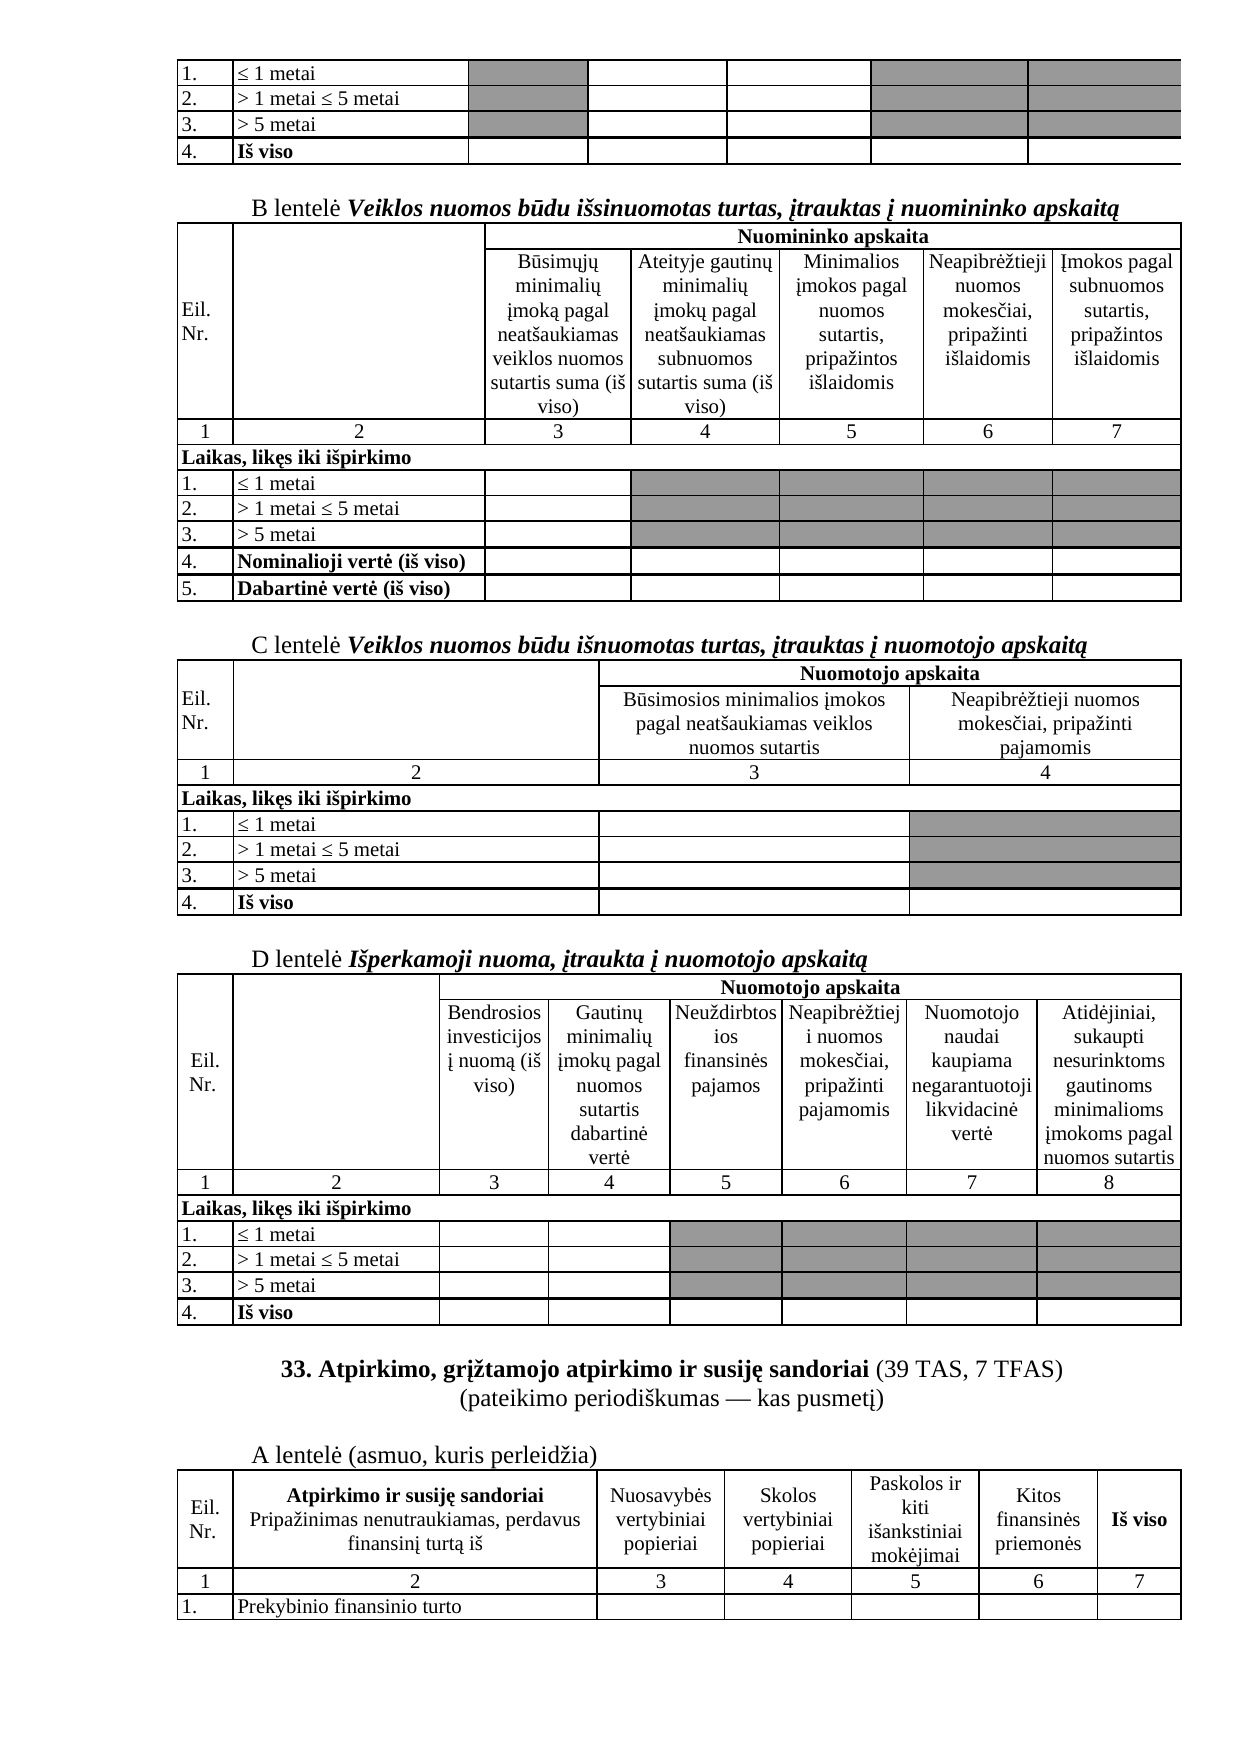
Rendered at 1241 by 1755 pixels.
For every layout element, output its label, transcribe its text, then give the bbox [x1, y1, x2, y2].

table_cell [924, 496, 1052, 520]
table_cell [589, 86, 726, 110]
table_cell 3 [905, 760, 909, 784]
table_cell [671, 1247, 781, 1271]
table_cell [1038, 1273, 1180, 1297]
table_cell [469, 112, 587, 136]
table_header Eil. Nr. [178, 975, 232, 1169]
table_header Nuosavybės vertybiniai popieriai [598, 1471, 724, 1567]
table_cell [924, 471, 1052, 495]
table_cell [919, 576, 923, 600]
table_cell 2 [435, 1170, 439, 1194]
table_header Atpirkimo ir susiję sandoriai Pripažinimas nenutraukiamas, perdavus finansinį turtą iš [234, 1471, 596, 1567]
table_cell [783, 1222, 906, 1246]
table_cell [728, 139, 870, 163]
table_cell [544, 1273, 548, 1297]
table_cell Įmokos pagal subnuomos sutartis, pripažintos išlaidomis [1053, 250, 1180, 418]
table_cell 4 [910, 760, 914, 784]
table_cell [872, 112, 1027, 136]
table_cell [852, 1595, 856, 1618]
table_cell [720, 1595, 724, 1618]
table_cell [728, 112, 870, 136]
table_header Kitos finansinės priemonės [980, 1471, 1097, 1567]
table_cell Neapibrėžtieji nuomos mokesčiai, pripažinti pajamomis [783, 1000, 906, 1169]
table_cell 4. [229, 890, 233, 914]
table_cell 1 [229, 760, 233, 784]
table_cell [780, 522, 923, 546]
table_cell Nuomotojo naudai kaupiama negarantuotoji likvidacinė vertė [907, 1000, 1036, 1169]
table_cell [905, 890, 909, 914]
text 33. Atpirkimo, grįžtamojo atpirkimo ir susiję sandoriai (39 TAS, 7 TFAS) [177, 1354, 1166, 1383]
table_cell [783, 1273, 906, 1297]
table_cell [469, 61, 587, 85]
table_cell 4 [847, 1569, 851, 1593]
table_cell 3 [440, 1170, 444, 1194]
table_cell Neapibrėžtieji nuomos mokesčiai, pripažinti išlaidomis [924, 250, 1052, 418]
table_cell 7 [1098, 1569, 1102, 1593]
table_cell [1029, 86, 1181, 110]
table_cell 5 [919, 420, 923, 443]
table_cell [780, 496, 923, 520]
table_cell [728, 61, 870, 85]
table_cell 6 [1093, 1569, 1097, 1593]
table_cell [1098, 1595, 1102, 1618]
table_cell [775, 576, 779, 600]
table_cell 6 [902, 1170, 906, 1194]
table_cell [924, 522, 1052, 546]
table_cell [1038, 1222, 1180, 1246]
table_cell [780, 471, 923, 495]
table_cell Neuždirbtosios finansinės pajamos [671, 1000, 781, 1169]
table_cell [544, 1247, 548, 1271]
table_cell [440, 1300, 444, 1324]
table_header [234, 661, 598, 759]
table_cell 4 [549, 1170, 553, 1194]
table_cell [1029, 61, 1181, 85]
table_cell [589, 112, 726, 136]
table_cell [907, 1222, 1036, 1246]
table_cell [1048, 549, 1052, 573]
table_header [234, 224, 484, 418]
text B lentelė Veiklos nuomos būdu išsinuomotas turtas, įtrauktas į nuomininko apskaitą [177, 193, 1166, 222]
table_cell [589, 61, 726, 85]
table_cell [469, 86, 587, 110]
table_header Eil. Nr. [178, 661, 233, 759]
table_cell [671, 1273, 781, 1297]
table_cell [872, 86, 1027, 110]
table_cell [905, 837, 909, 861]
table_cell 3. [229, 863, 233, 887]
text (pateikimo periodiškumas — kas pusmetį) [177, 1383, 1166, 1412]
table_cell [544, 1222, 548, 1246]
table_cell [907, 1247, 1036, 1271]
table_cell Bendrosios investicijos į nuomą (iš viso) [440, 1000, 548, 1169]
table_cell [549, 1247, 553, 1271]
table_header Iš viso [1098, 1471, 1180, 1567]
table_cell [1038, 1247, 1180, 1271]
table_cell [632, 522, 779, 546]
table_cell [905, 812, 909, 836]
table_cell 2. [229, 837, 233, 861]
table_cell [910, 890, 914, 914]
table_cell [1053, 522, 1180, 546]
text C lentelė Veiklos nuomos būdu išnuomotas turtas, įtrauktas į nuomotojo apskaitą [177, 631, 1166, 659]
table_cell [544, 1300, 548, 1324]
table_cell [549, 1222, 553, 1246]
table_cell [907, 1300, 911, 1324]
table_cell [872, 61, 1027, 85]
table_cell [671, 1222, 781, 1246]
table_cell [1053, 496, 1180, 520]
table_cell 1. [229, 812, 233, 836]
table_cell [440, 1222, 444, 1246]
table_cell 7 [907, 1170, 911, 1194]
table_cell [632, 496, 779, 520]
table_header [234, 975, 439, 1169]
table_cell [910, 812, 1180, 836]
table_cell [872, 139, 1027, 163]
table_header Eil. Nr. [178, 1471, 232, 1567]
table_cell [1053, 471, 1180, 495]
table_cell [910, 863, 1180, 887]
table_cell [632, 471, 779, 495]
table_cell Minimalios įmokos pagal nuomos sutartis, pripažintos išlaidomis [780, 250, 923, 418]
table_header Eil. Nr. [178, 224, 232, 418]
table_cell [440, 1247, 444, 1271]
table_cell [907, 1273, 1036, 1297]
table_cell [1093, 1595, 1097, 1618]
table_cell [549, 1273, 553, 1297]
table_cell 3 [720, 1569, 724, 1593]
table_cell [1029, 139, 1181, 163]
table_cell [902, 1300, 906, 1324]
table_cell [775, 549, 779, 573]
table_cell [469, 139, 587, 163]
table_cell [549, 1300, 553, 1324]
table_cell [919, 549, 923, 573]
table_cell [1029, 112, 1181, 136]
table_header Skolos vertybiniai popieriai [725, 1471, 851, 1567]
table_cell [910, 837, 1180, 861]
table_cell 3 [544, 1170, 548, 1194]
table_cell [1048, 576, 1052, 600]
table_cell 6 [1048, 420, 1052, 443]
table_cell [440, 1273, 444, 1297]
table_cell [728, 86, 870, 110]
table_cell [783, 1247, 906, 1271]
table_cell [589, 139, 726, 163]
table_cell 5 [852, 1569, 856, 1593]
table_cell [905, 863, 909, 887]
table_cell [847, 1595, 851, 1618]
text A lentelė (asmuo, kuris perleidžia) [177, 1441, 1166, 1469]
table_cell 4 [775, 420, 779, 443]
text D lentelė Išperkamoji nuoma, įtraukta į nuomotojo apskaitą [177, 944, 1166, 973]
